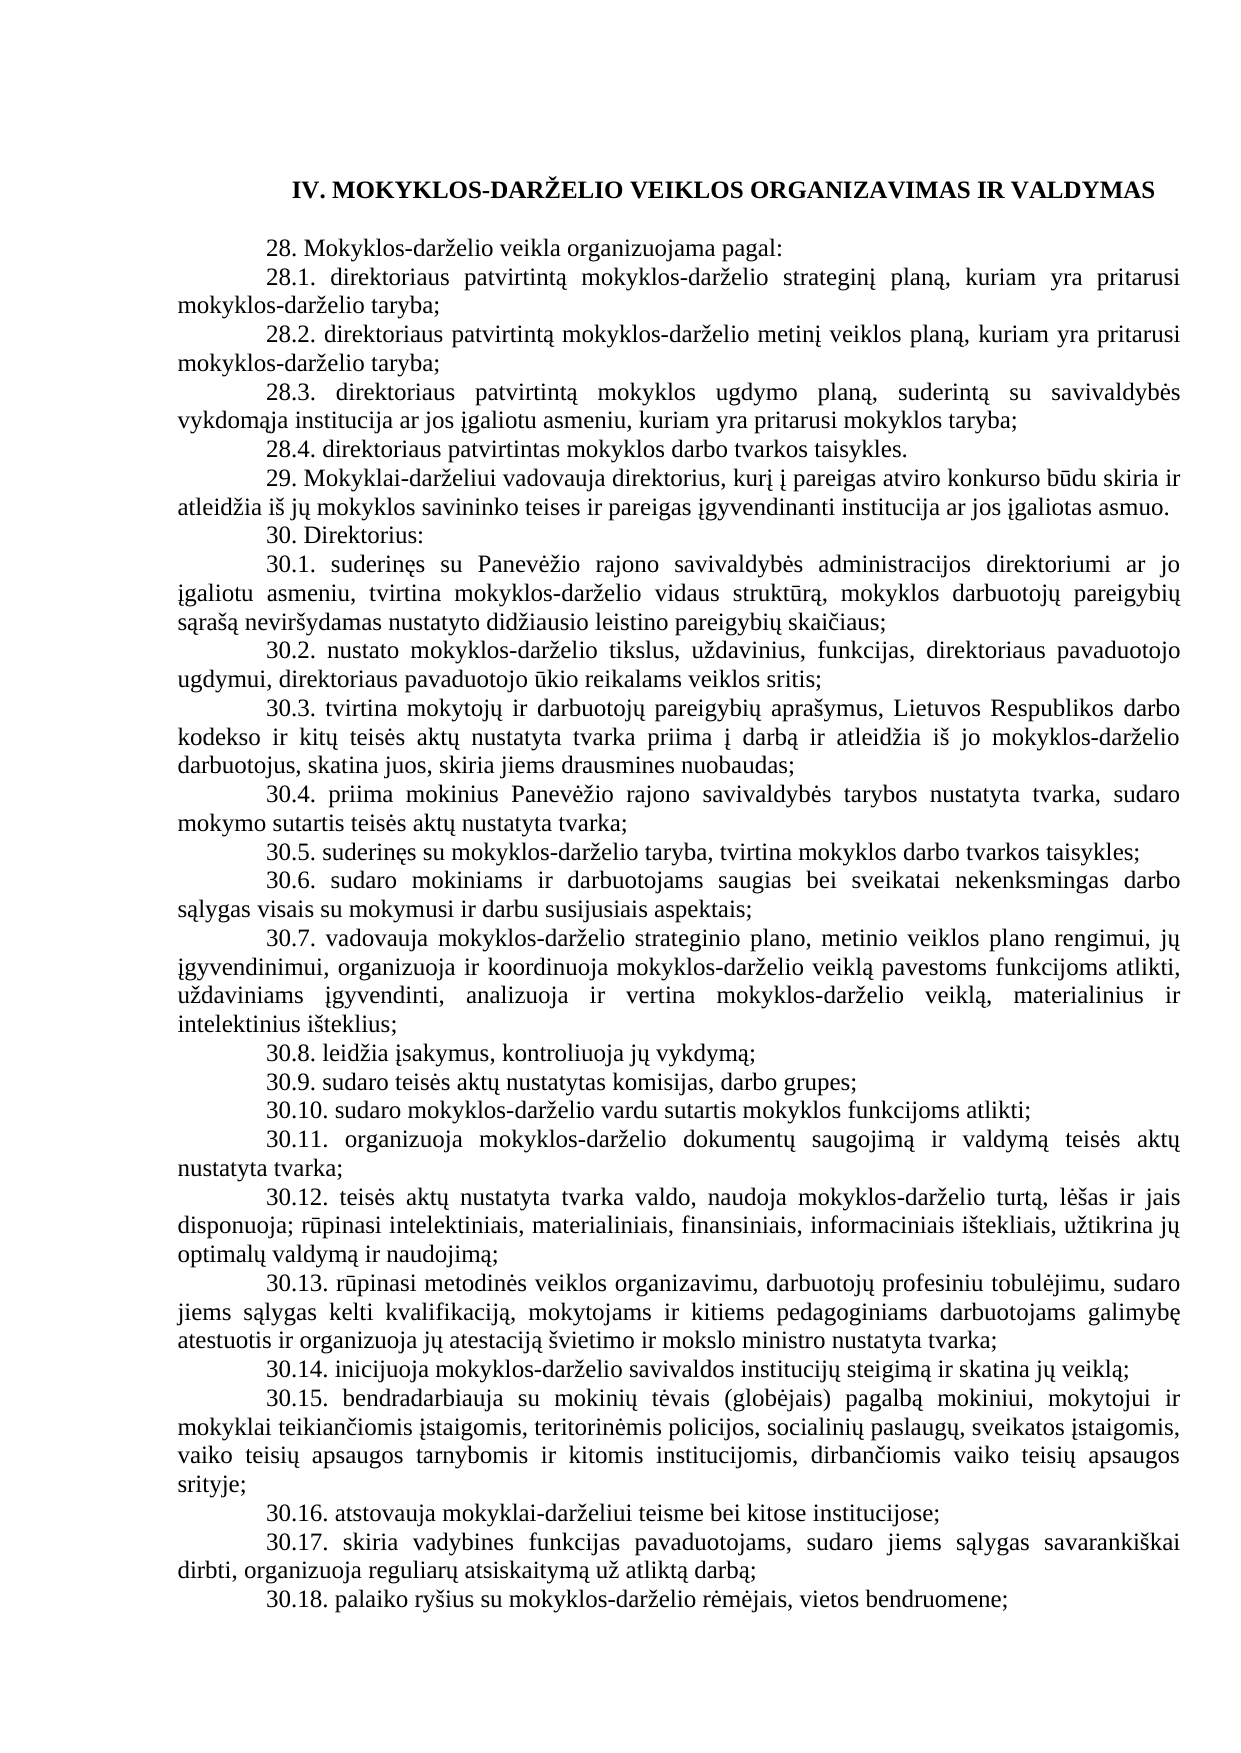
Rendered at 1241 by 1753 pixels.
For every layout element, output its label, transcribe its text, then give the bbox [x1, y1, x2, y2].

text 30.4. priima mokinius Panevėžio rajono savivaldybės tarybos nustatyta tvarka, sudaro mokymo sutartis teisės aktų nustatyta tvarka; [177, 779, 1181, 837]
text 28. Mokyklos-darželio veikla organizuojama pagal: [177, 233, 1181, 262]
text 30.15. bendradarbiauja su mokinių tėvais (globėjais) pagalbą mokiniui, mokytojui ir mokyklai teikiančiomis įstaigomis, teritorinėmis policijos, socialinių paslaugų, sveikatos įstaigomis, vaiko teisių apsaugos tarnybomis ir kitomis institucijomis, dirbančiomis vaiko teisių apsaugos srityje; [177, 1383, 1181, 1498]
text 30.6. sudaro mokiniams ir darbuotojams saugias bei sveikatai nekenksmingas darbo sąlygas visais su mokymusi ir darbu susijusiais aspektais; [177, 866, 1181, 923]
text 30.10. sudaro mokyklos-darželio vardu sutartis mokyklos funkcijoms atlikti; [177, 1096, 1181, 1124]
text 28.2. direktoriaus patvirtintą mokyklos-darželio metinį veiklos planą, kuriam yra pritarusi mokyklos-darželio taryba; [177, 319, 1181, 377]
text 28.1. direktoriaus patvirtintą mokyklos-darželio strateginį planą, kuriam yra pritarusi mokyklos-darželio taryba; [177, 262, 1181, 319]
text 29. Mokyklai-darželiui vadovauja direktorius, kurį į pareigas atviro konkurso būdu skiria ir atleidžia iš jų mokyklos savininko teises ir pareigas įgyvendinanti institucija ar jos įgaliotas asmuo. [177, 463, 1181, 521]
text 30.17. skiria vadybines funkcijas pavaduotojams, sudaro jiems sąlygas savarankiškai dirbti, organizuoja reguliarų atsiskaitymą už atliktą darbą; [177, 1527, 1181, 1584]
text 30.7. vadovauja mokyklos-darželio strateginio plano, metinio veiklos plano rengimui, jų įgyvendinimui, organizuoja ir koordinuoja mokyklos-darželio veiklą pavestoms funkcijoms atlikti, uždaviniams įgyvendinti, analizuoja ir vertina mokyklos-darželio veiklą, materialinius ir intelektinius išteklius; [177, 923, 1181, 1038]
text 30.13. rūpinasi metodinės veiklos organizavimu, darbuotojų profesiniu tobulėjimu, sudaro jiems sąlygas kelti kvalifikaciją, mokytojams ir kitiems pedagoginiams darbuotojams galimybę atestuotis ir organizuoja jų atestaciją švietimo ir mokslo ministro nustatyta tvarka; [177, 1268, 1181, 1354]
text 30.9. sudaro teisės aktų nustatytas komisijas, darbo grupes; [177, 1067, 1181, 1096]
text 30.2. nustato mokyklos-darželio tikslus, uždavinius, funkcijas, direktoriaus pavaduotojo ugdymui, direktoriaus pavaduotojo ūkio reikalams veiklos sritis; [177, 636, 1181, 693]
text 28.4. direktoriaus patvirtintas mokyklos darbo tvarkos taisykles. [177, 434, 1181, 463]
text 30.14. inicijuoja mokyklos-darželio savivaldos institucijų steigimą ir skatina jų veiklą; [177, 1354, 1181, 1383]
text 30. Direktorius: [177, 521, 1181, 549]
text 30.3. tvirtina mokytojų ir darbuotojų pareigybių aprašymus, Lietuvos Respublikos darbo kodekso ir kitų teisės aktų nustatyta tvarka priima į darbą ir atleidžia iš jo mokyklos-darželio darbuotojus, skatina juos, skiria jiems drausmines nuobaudas; [177, 693, 1181, 779]
text 30.18. palaiko ryšius su mokyklos-darželio rėmėjais, vietos bendruomene; [177, 1584, 1181, 1613]
text 28.3. direktoriaus patvirtintą mokyklos ugdymo planą, suderintą su savivaldybės vykdomąja institucija ar jos įgaliotu asmeniu, kuriam yra pritarusi mokyklos taryba; [177, 377, 1181, 434]
text IV. MOKYKLOS-DARŽELIO VEIKLOS ORGANIZAVIMAS IR VALDYMAS [177, 176, 1181, 204]
text 30.8. leidžia įsakymus, kontroliuoja jų vykdymą; [177, 1038, 1181, 1067]
text 30.1. suderinęs su Panevėžio rajono savivaldybės administracijos direktoriumi ar jo įgaliotu asmeniu, tvirtina mokyklos-darželio vidaus struktūrą, mokyklos darbuotojų pareigybių sąrašą neviršydamas nustatyto didžiausio leistino pareigybių skaičiaus; [177, 549, 1181, 636]
text 30.12. teisės aktų nustatyta tvarka valdo, naudoja mokyklos-darželio turtą, lėšas ir jais disponuoja; rūpinasi intelektiniais, materialiniais, finansiniais, informaciniais ištekliais, užtikrina jų optimalų valdymą ir naudojimą; [177, 1182, 1181, 1268]
text 30.11. organizuoja mokyklos-darželio dokumentų saugojimą ir valdymą teisės aktų nustatyta tvarka; [177, 1124, 1181, 1182]
text 30.16. atstovauja mokyklai-darželiui teisme bei kitose institucijose; [177, 1498, 1181, 1527]
text 30.5. suderinęs su mokyklos-darželio taryba, tvirtina mokyklos darbo tvarkos taisykles; [177, 837, 1181, 866]
